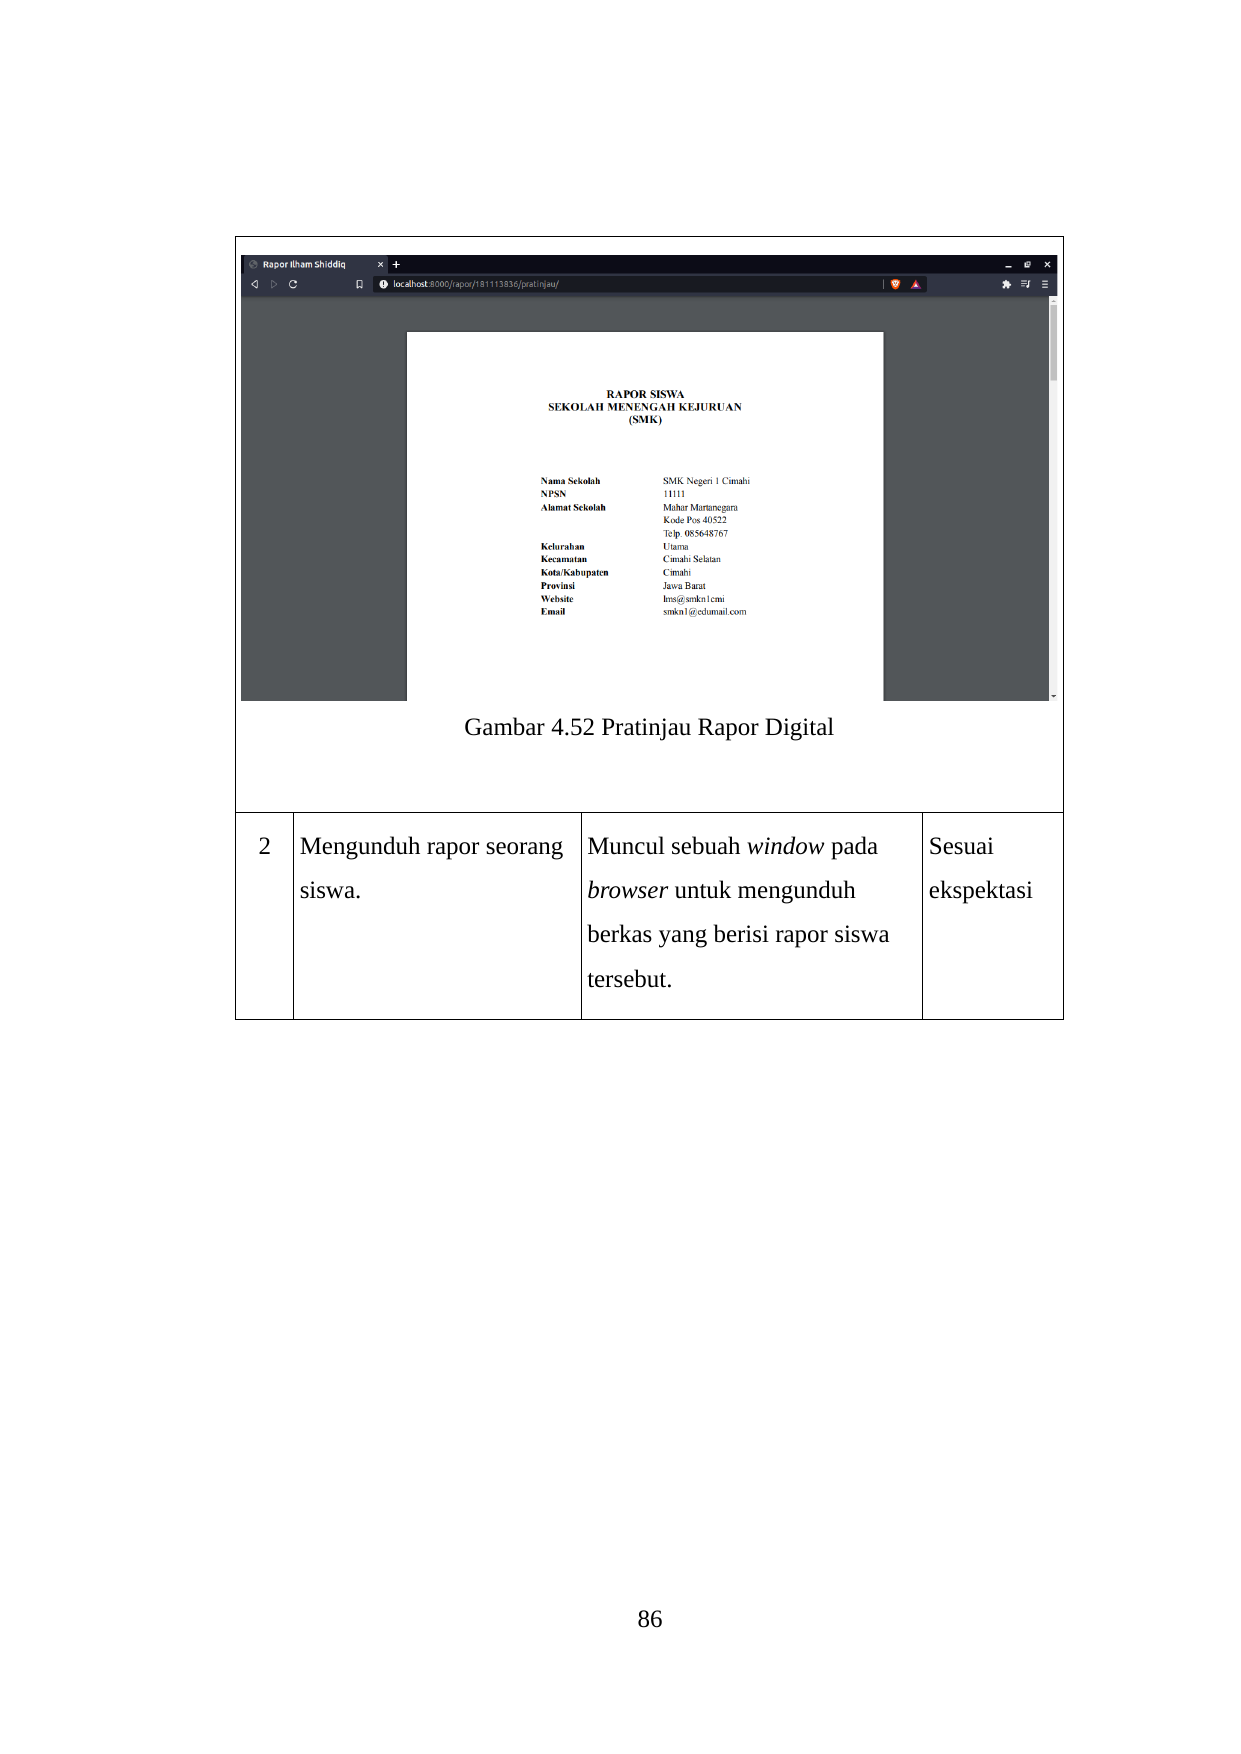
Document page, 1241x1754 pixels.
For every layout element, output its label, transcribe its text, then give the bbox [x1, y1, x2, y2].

table_cell [236, 237, 1063, 812]
table_cell 2 [236, 813, 293, 1019]
table_cell Mengunduh rapor seorang siswa. [294, 813, 581, 1019]
table_cell Muncul sebuah window pada browser untuk mengunduh berkas yang berisi rapor siswa tersebut. [582, 813, 922, 1019]
table_cell Sesuai ekspektasi [923, 813, 1063, 1019]
picture [241, 255, 1058, 701]
